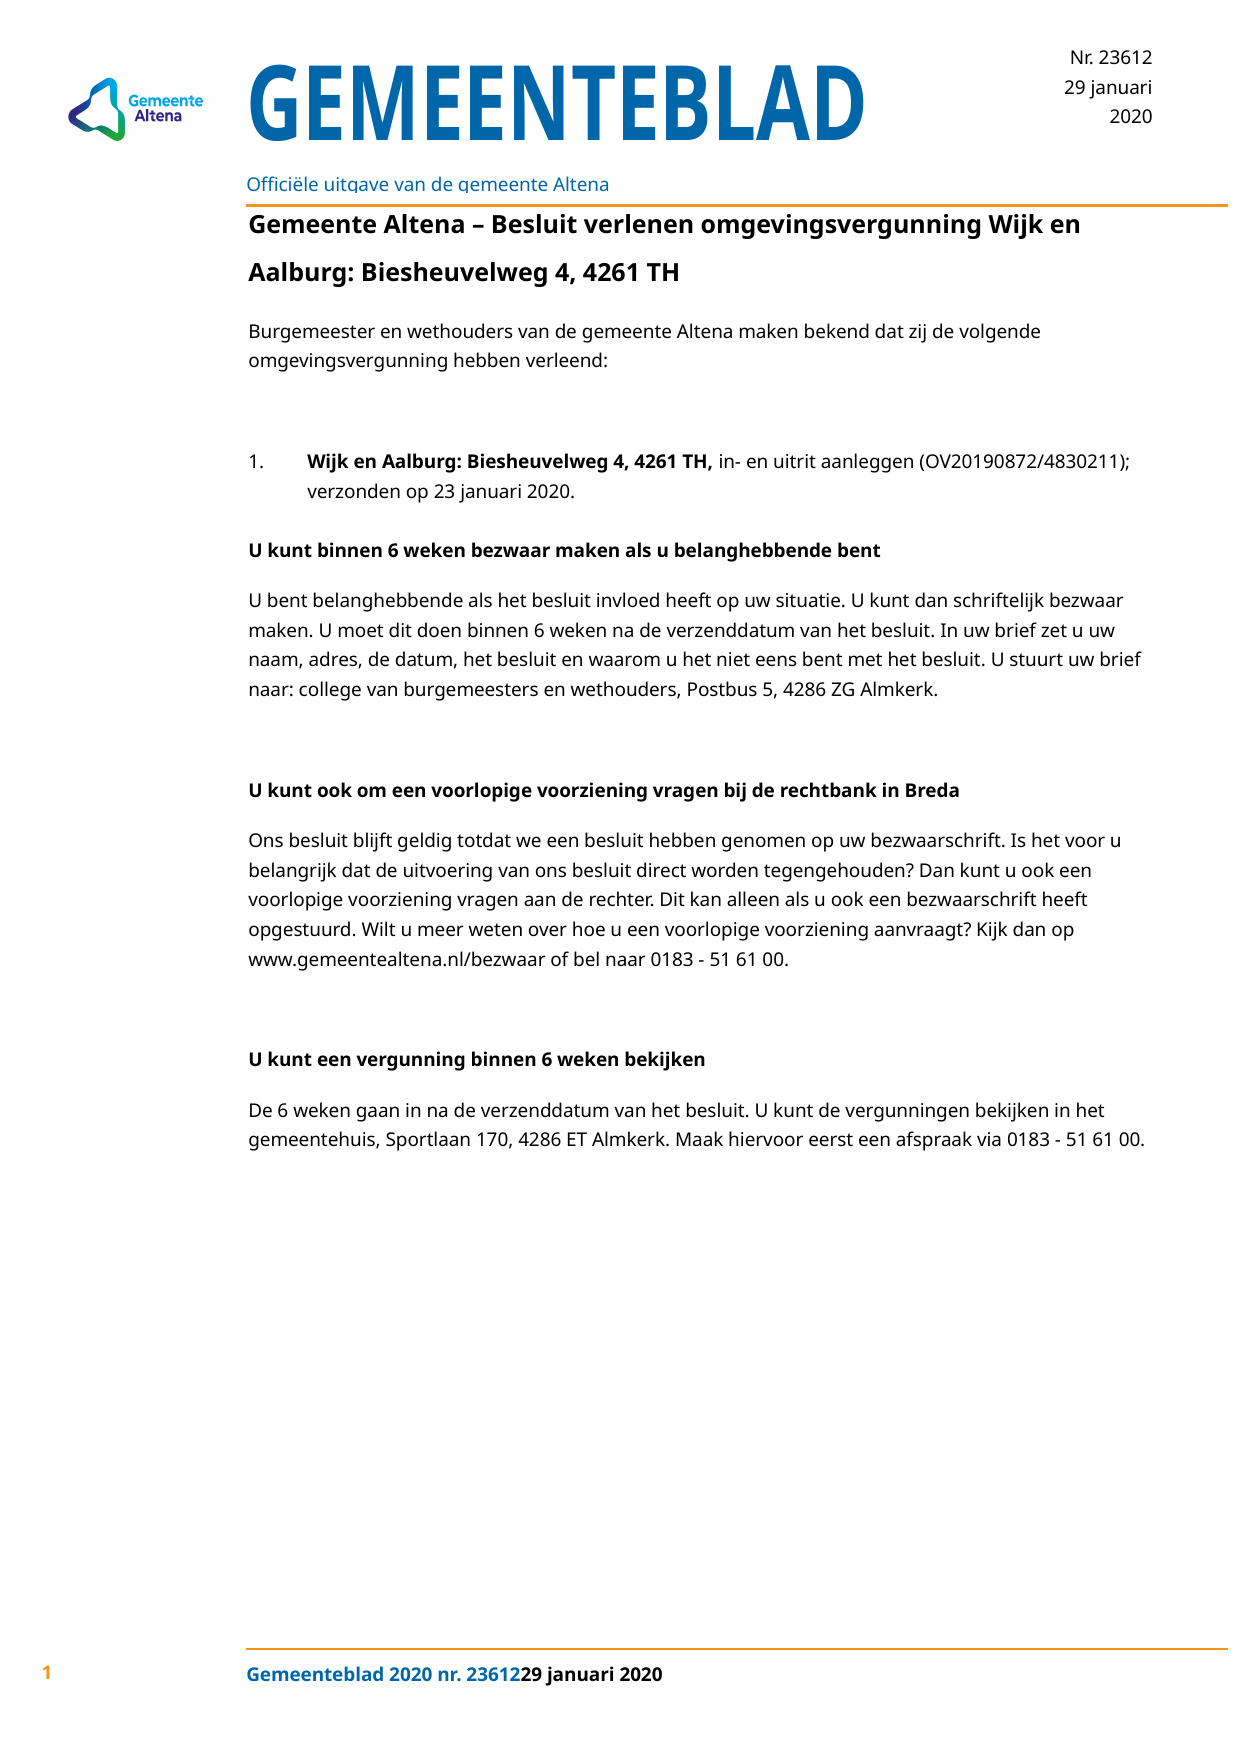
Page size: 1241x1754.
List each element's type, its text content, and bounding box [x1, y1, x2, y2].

text U kunt ook om een voorlopige voorziening vragen bij de rechtbank in Breda [248, 777, 1152, 803]
text U bent belanghebbende als het besluit invloed heeft op uw situatie. U kunt dan schriftelijk bezwaar maken. U moet dit doen binnen 6 weken na de verzenddatum van het besluit. In uw brief zet u uw naam, adres, de datum, het besluit en waarom u het niet eens bent met het besluit. U stuurt uw brief naar: college van burgemeesters en wethouders, Postbus 5, 4286 ZG Almkerk. [248, 587, 1152, 702]
picture [41, 47, 231, 172]
text Ons besluit blijft geldig totdat we een besluit hebben genomen op uw bezwaarschrift. Is het voor u belangrijk dat de uitvoering van ons besluit direct worden tegengehouden? Dan kunt u ook een voorlopige voorziening vragen aan de rechter. Dit kan alleen als u ook een bezwaarschrift heeft opgestuurd. Wilt u meer weten over hoe u een voorlopige voorziening aanvraagt? Kijk dan op www.gemeentealtena.nl/bezwaar of bel naar 0183 - 51 61 00. [248, 827, 1152, 972]
text Gemeente Altena – Besluit verlenen omgevingsvergunning Wijk en Aalburg: Biesheuvelweg 4, 4261 TH [248, 207, 1152, 288]
text U kunt binnen 6 weken bezwaar maken als u belanghebbende bent [248, 537, 1152, 563]
text De 6 weken gaan in na de verzenddatum van het besluit. U kunt de vergunningen bekijken in het gemeentehuis, Sportlaan 170, 4286 ET Almkerk. Maak hiervoor eerst een afspraak via 0183 - 51 61 00. [248, 1097, 1152, 1152]
text U kunt een vergunning binnen 6 weken bekijken [248, 1047, 1152, 1072]
text Burgemeester en wethouders van de gemeente Altena maken bekend dat zij de volgende omgevingsvergunning hebben verleend: [248, 318, 1152, 373]
list Wijk en Aalburg: Biesheuvelweg 4, 4261 TH, in- en uitrit aanleggen (OV20190872/4830211); verzonden op 23 januari 2020. [248, 448, 1152, 504]
